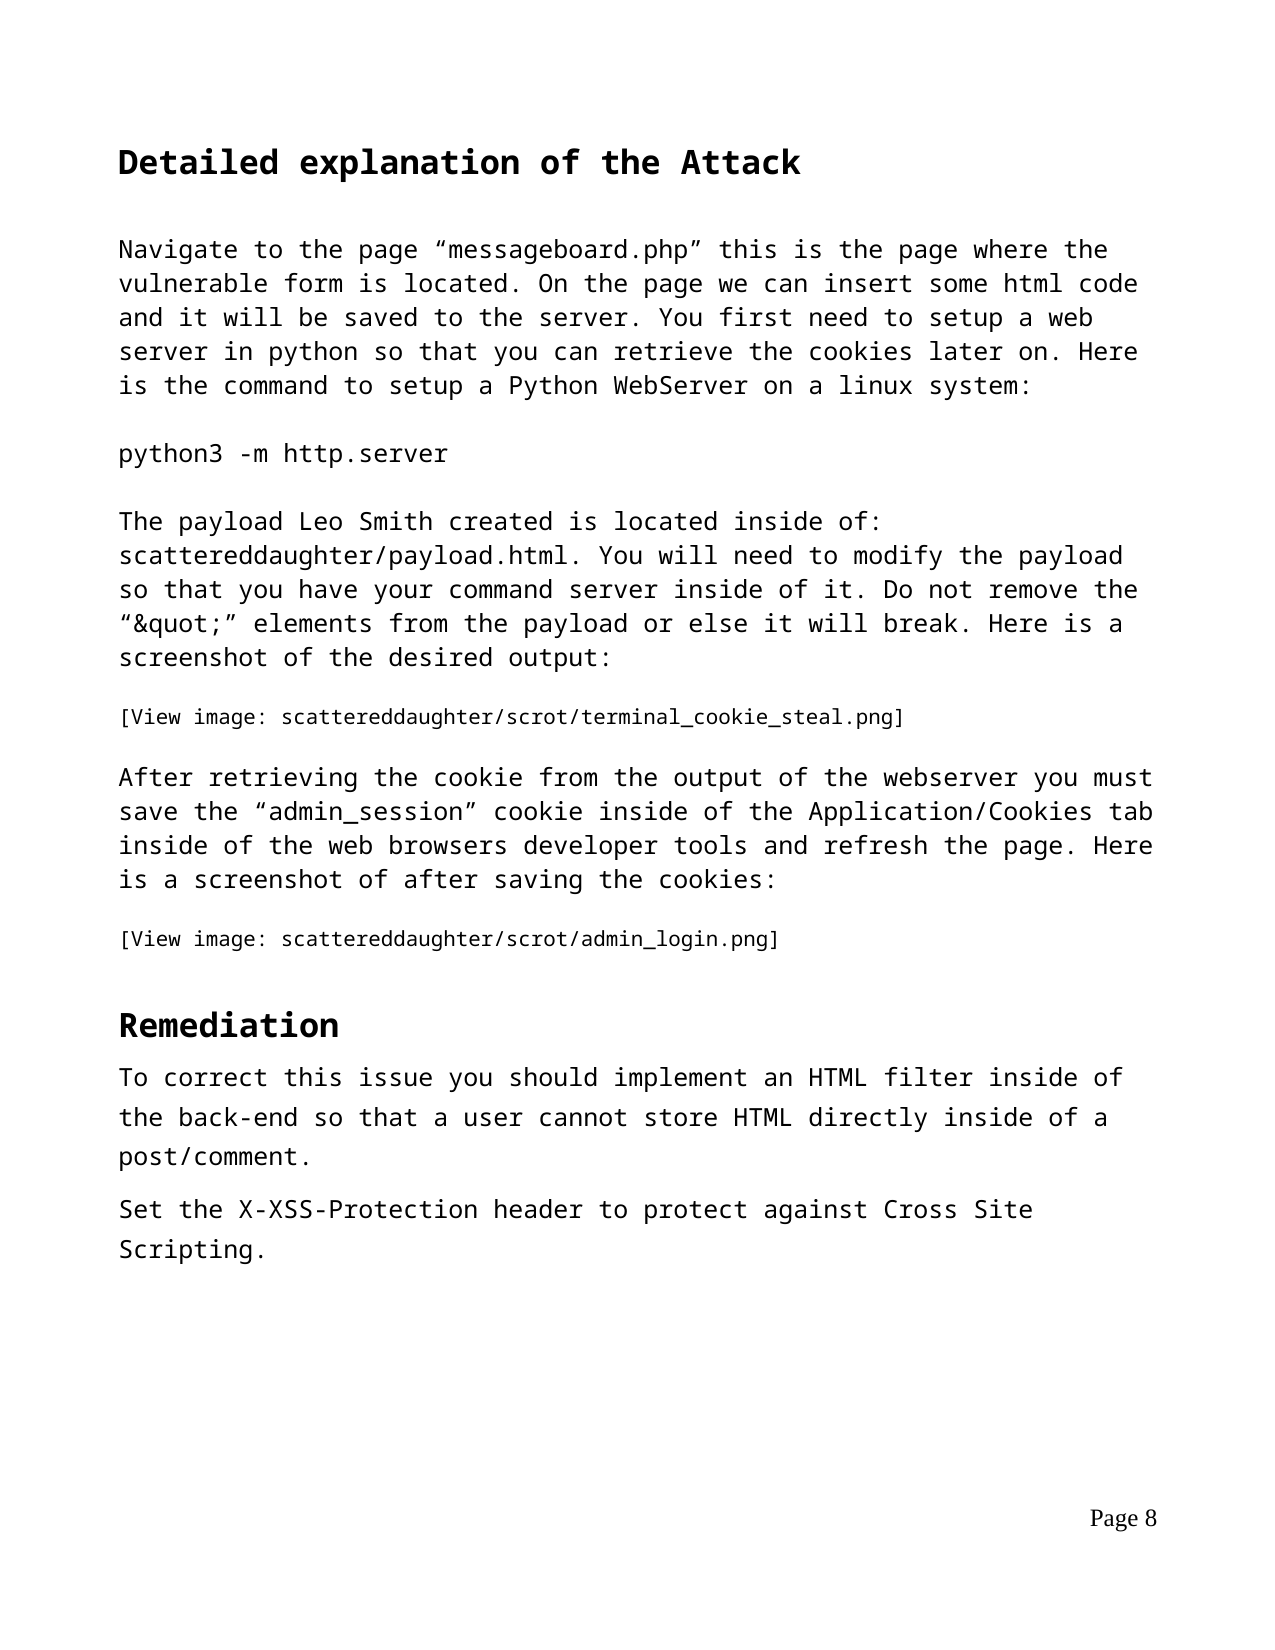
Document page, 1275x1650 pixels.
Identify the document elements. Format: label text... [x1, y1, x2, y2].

subtitle Remediation [118, 1002, 1157, 1047]
text Set the X-XSS-Protection header to protect against Cross Site Scripting. [118, 1192, 1157, 1265]
subtitle Detailed explanation of the Attack [118, 139, 1157, 185]
text [View image: scattereddaughter/scrot/admin_login.png] [118, 924, 1157, 952]
text To correct this issue you should implement an HTML filter inside of the back-end so that a user cannot store HTML directly inside of a post/comment. [118, 1060, 1157, 1172]
text [View image: scattereddaughter/scrot/terminal_cookie_steal.png] [118, 702, 1157, 731]
text The payload Leo Smith created is located inside of: scattereddaughter/payload.html. You will need to modify the payload so that you have your command server inside of it. Do not remove the “&quot;” elements from the payload or else it will break. Here is a screenshot of the desired output: [118, 504, 1157, 674]
text Navigate to the page “messageboard.php” this is the page where the vulnerable form is located. On the page we can insert some html code and it will be saved to the server. You first need to setup a web server in python so that you can retrieve the cookies later on. Here is the command to setup a Python WebServer on a linux system: [118, 231, 1157, 402]
text After retrieving the cookie from the output of the webserver you must save the “admin_session” cookie inside of the Application/Cookies tab inside of the web browsers developer tools and refresh the page. Here is a screenshot of after saving the cookies: [118, 759, 1157, 896]
text python3 -m http.server [118, 436, 1157, 470]
